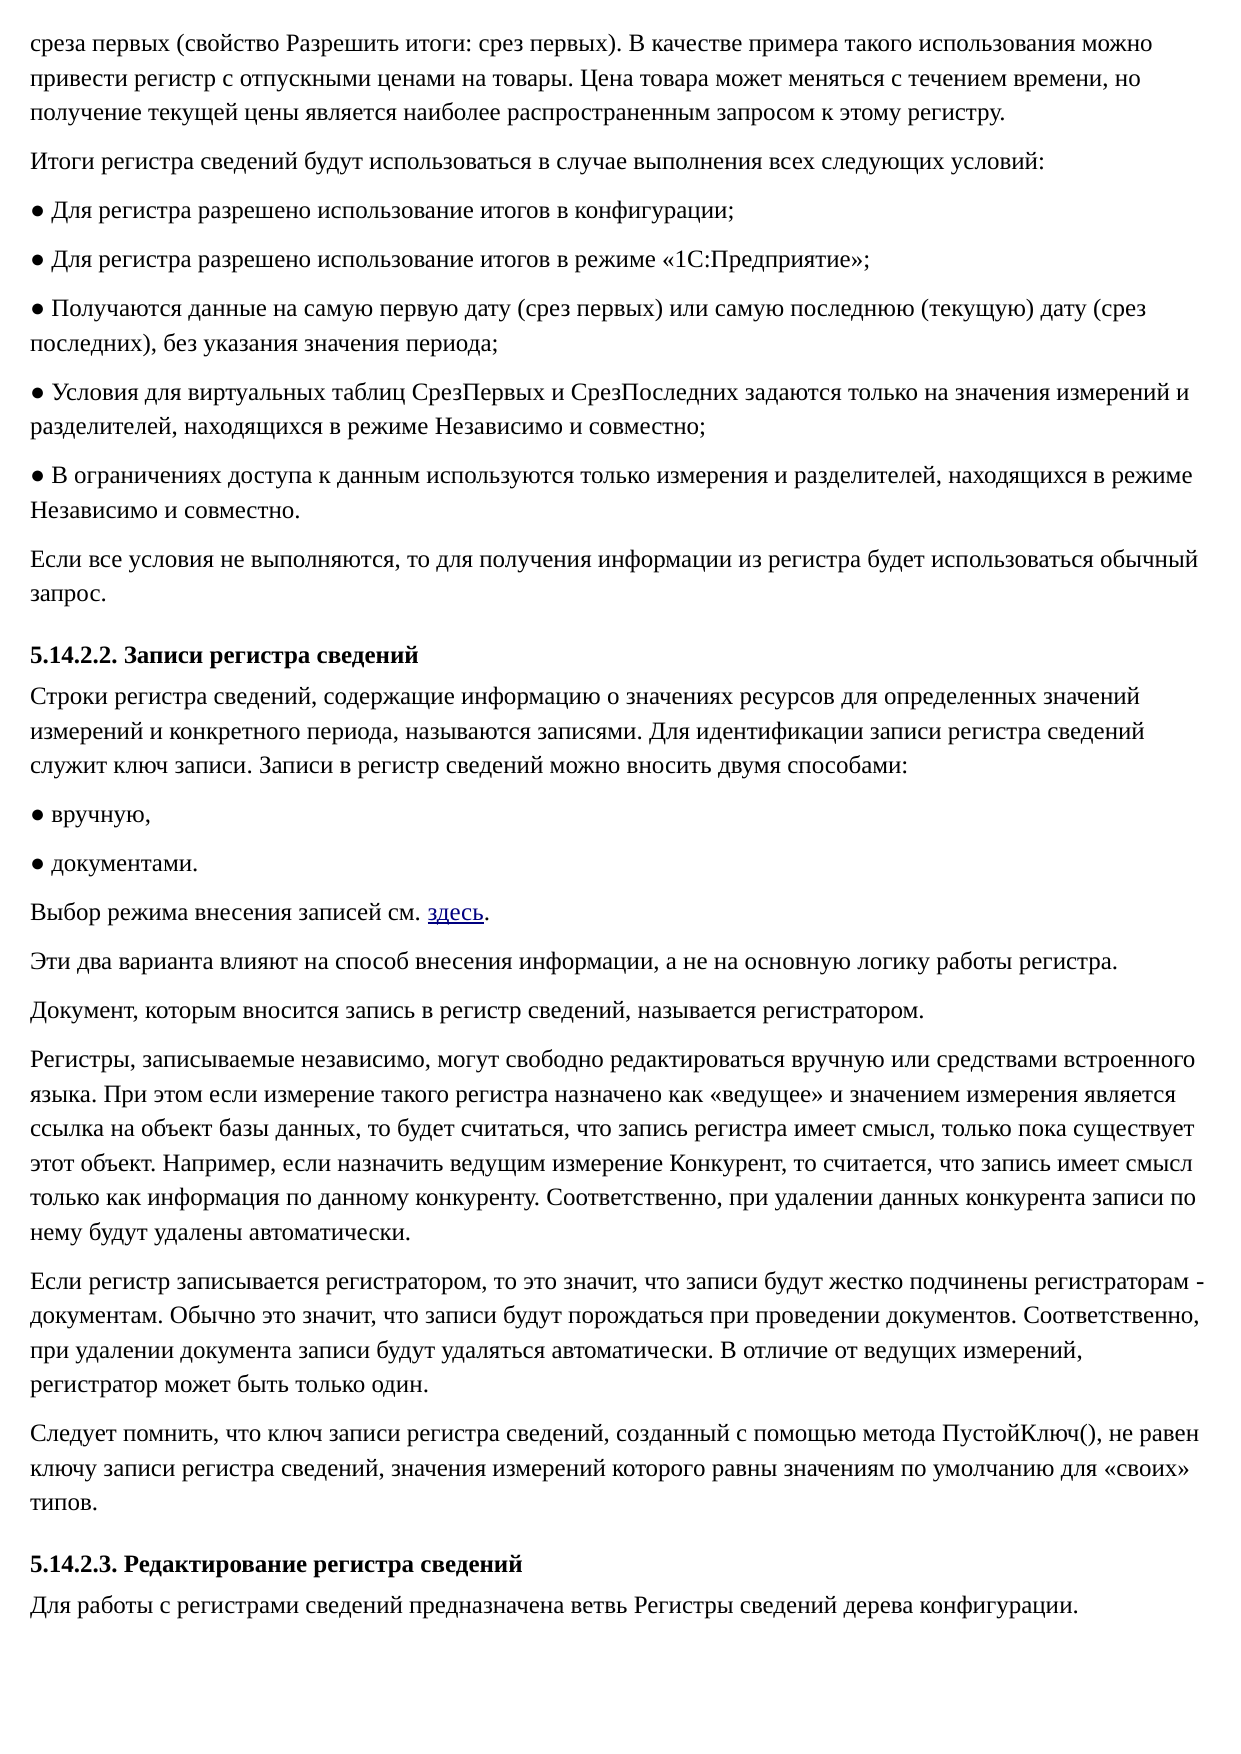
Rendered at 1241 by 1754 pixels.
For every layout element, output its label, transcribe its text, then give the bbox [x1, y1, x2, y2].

text Итоги регистра сведений будут использоваться в случае выполнения всех следующих условий: [30, 146, 1211, 175]
text ● Условия для виртуальных таблиц СрезПервых и СрезПоследних задаются только на значения измерений и разделителей, находящихся в режиме Независимо и совместно; [30, 377, 1211, 440]
text Для работы с регистрами сведений предназначена ветвь Регистры сведений дерева конфигурации. [30, 1590, 1211, 1619]
text Регистры, записываемые независимо, могут свободно редактироваться вручную или средствами встроенного языка. При этом если измерение такого регистра назначено как «ведущее» и значением измерения является ссылка на объект базы данных, то будет считаться, что запись регистра имеет смысл, только пока существует этот объект. Например, если назначить ведущим измерение Конкурент, то считается, что запись имеет смысл только как информация по данному конкуренту. Соответственно, при удалении данных конкурента записи по нему будут удалены автоматически. [30, 1044, 1211, 1246]
subtitle 5.14.2.3. Редактирование регистра сведений [30, 1549, 1211, 1578]
text ● Получаются данные на самую первую дату (срез первых) или самую последнюю (текущую) дату (срез последних), без указания значения периода; [30, 293, 1211, 357]
text ● документами. [30, 848, 1211, 877]
text ● Для регистра разрешено использование итогов в режиме «1С:Предприятие»; [30, 244, 1211, 273]
text Если регистр записывается регистратором, то это значит, что записи будут жестко подчинены регистраторам ‑ документам. Обычно это значит, что записи будут порождаться при проведении документов. Соответственно, при удалении документа записи будут удаляться автоматически. В отличие от ведущих измерений, регистратор может быть только один. [30, 1266, 1211, 1398]
text ● вручную, [30, 799, 1211, 828]
text ● В ограничениях доступа к данным используются только измерения и разделителей, находящихся в режиме Независимо и совместно. [30, 460, 1211, 524]
text Эти два варианта влияют на способ внесения информации, а не на основную логику работы регистра. [30, 946, 1211, 975]
text Следует помнить, что ключ записи регистра сведений, созданный с помощью метода ПустойКлюч(), не равен ключу записи регистра сведений, значения измерений которого равны значениям по умолчанию для «своих» типов. [30, 1418, 1211, 1516]
subtitle 5.14.2.2. Записи регистра сведений [30, 640, 1211, 669]
text Если все условия не выполняются, то для получения информации из регистра будет использоваться обычный запрос. [30, 544, 1211, 607]
text среза первых (свойство Разрешить итоги: срез первых). В качестве примера такого использования можно привести регистр с отпускными ценами на товары. Цена товара может меняться с течением времени, но получение текущей цены является наиболее распространенным запросом к этому регистру. [30, 28, 1211, 126]
text Строки регистра сведений, содержащие информацию о значениях ресурсов для определенных значений измерений и конкретного периода, называются записями. Для идентификации записи регистра сведений служит ключ записи. Записи в регистр сведений можно вносить двумя способами: [30, 681, 1211, 779]
text Документ, которым вносится запись в регистр сведений, называется регистратором. [30, 996, 1211, 1024]
text Выбор режима внесения записей см. здесь. [30, 897, 1211, 926]
text ● Для регистра разрешено использование итогов в конфигурации; [30, 195, 1211, 224]
